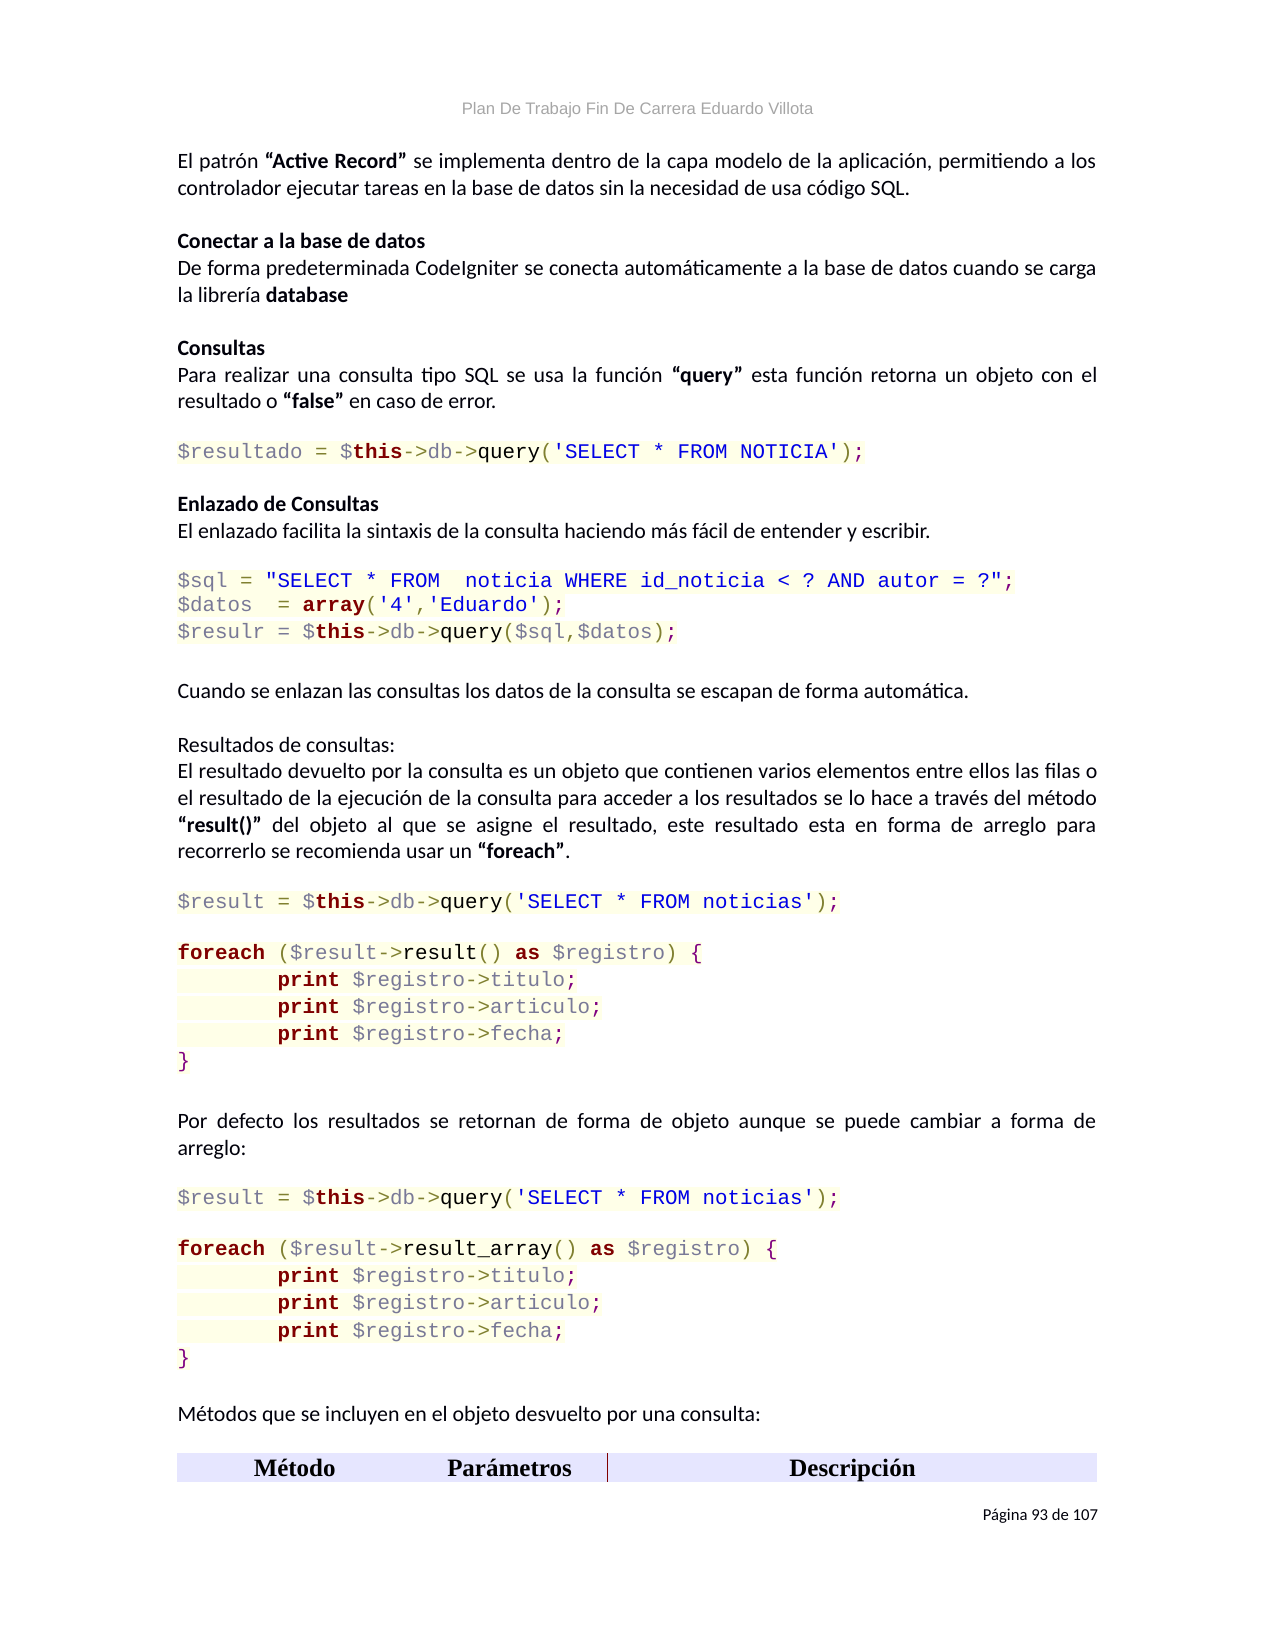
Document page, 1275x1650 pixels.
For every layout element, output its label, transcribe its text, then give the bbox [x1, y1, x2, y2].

text print $registro->articulo; [177, 1292, 1098, 1316]
text $datos = array('4','Eduardo'); [177, 594, 1098, 617]
text print $registro->titulo; [177, 1265, 1098, 1289]
text El resultado devuelto por la consulta es un objeto que contienen varios elementos entre ellos las filas o el resultado de la ejecución de la consulta para acceder a los resultados se lo hace a través del método “result()” del objeto al que se asigne el resultado, este resultado esta en forma de arreglo para recorrerlo se recomienda usar un “foreach”. [177, 758, 1098, 864]
text El enlazado facilita la sintaxis de la consulta haciendo más fácil de entender y escribir. [177, 517, 1098, 543]
text Por defecto los resultados se retornan de forma de objeto aunque se puede cambiar a forma de arreglo: [177, 1107, 1098, 1161]
text El patrón “Active Record” se implementa dentro de la capa modelo de la aplicación, permitiendo a los controlador ejecutar tareas en la base de datos sin la necesidad de usa código SQL. [177, 148, 1098, 201]
text } [177, 1051, 1098, 1074]
table_header Descripción [608, 1453, 1097, 1482]
text print $registro->fecha; [177, 1023, 1098, 1047]
text $resultado = $this->db->query('SELECT * FROM NOTICIA'); [177, 441, 1098, 464]
text $result = $this->db->query('SELECT * FROM noticias'); [177, 891, 1098, 914]
text $result = $this->db->query('SELECT * FROM noticias'); [177, 1187, 1098, 1211]
text Enlazado de Consultas [177, 490, 1098, 517]
text Conectar a la base de datos [177, 228, 1098, 254]
text $sql = "SELECT * FROM noticia WHERE id_noticia < ? AND autor = ?"; [177, 570, 1098, 594]
text Para realizar una consulta tipo SQL se usa la función “query” esta función retorna un objeto con el resultado o “false” en caso de error. [177, 361, 1098, 414]
table_header Parámetros [412, 1453, 607, 1482]
text print $registro->articulo; [177, 996, 1098, 1020]
text Resultados de consultas: [177, 731, 1098, 758]
text $resulr = $this->db->query($sql,$datos); [177, 621, 1098, 644]
text foreach ($result->result_array() as $registro) { [177, 1238, 1098, 1262]
table_header Método [177, 1453, 412, 1482]
text Cuando se enlazan las consultas los datos de la consulta se escapan de forma automática. [177, 678, 1098, 704]
text print $registro->fecha; [177, 1319, 1098, 1343]
text foreach ($result->result() as $registro) { [177, 942, 1098, 965]
text print $registro->titulo; [177, 969, 1098, 993]
text Consultas [177, 334, 1098, 361]
text Métodos que se incluyen en el objeto desvuelto por una consulta: [177, 1400, 1098, 1427]
text } [177, 1347, 1098, 1370]
text De forma predeterminada CodeIgniter se conecta automáticamente a la base de datos cuando se carga la librería database [177, 254, 1098, 308]
